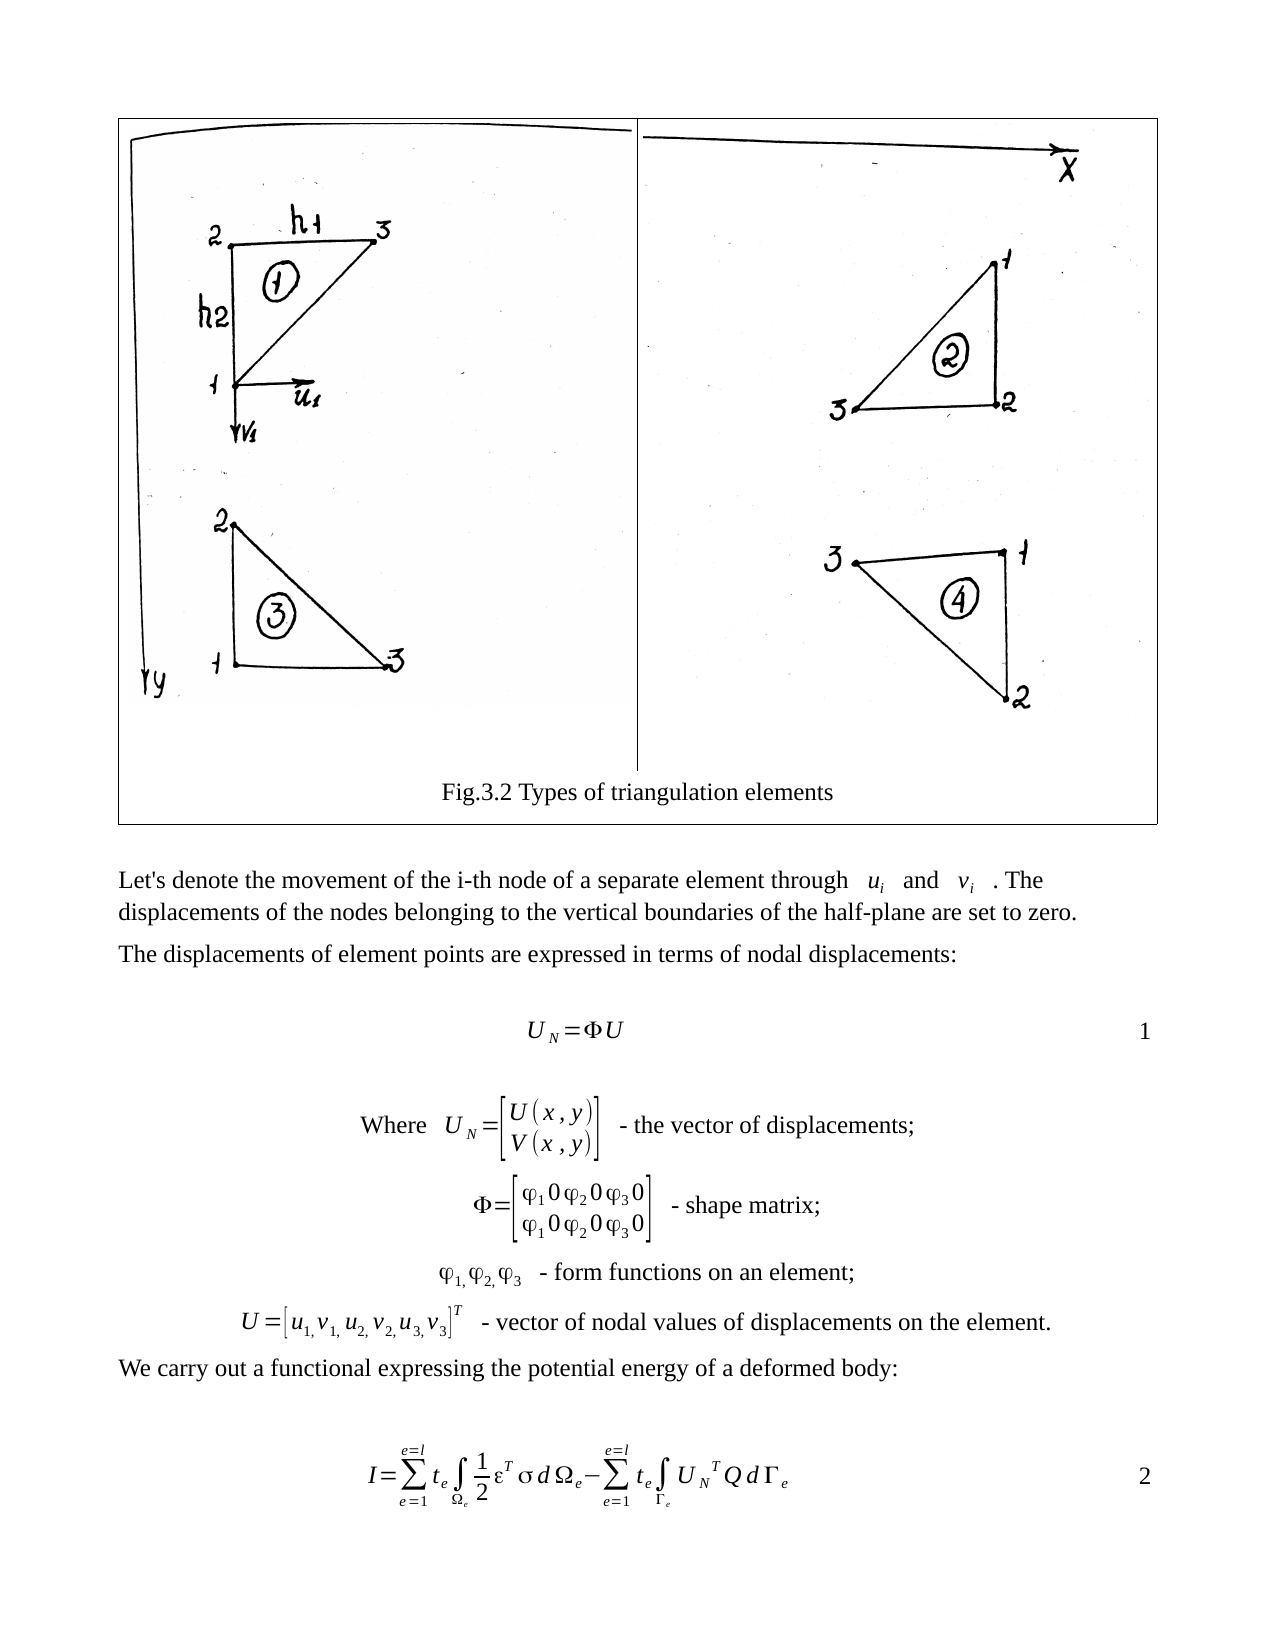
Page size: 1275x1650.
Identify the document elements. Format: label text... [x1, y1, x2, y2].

table_header [638, 119, 1157, 771]
table_header [118, 1009, 1041, 1065]
text - vector of nodal values of displacements on the element. [118, 1302, 1157, 1341]
text - form functions on an element; [118, 1257, 1157, 1289]
table_header [119, 119, 637, 771]
table_header 2 [1041, 1436, 1157, 1528]
text Where- the vector of displacements; [118, 1094, 1157, 1161]
table_cell Fig.3.2 Types of triangulation elements [119, 771, 1157, 823]
table_header [118, 1436, 1041, 1528]
text - shape matrix; [118, 1174, 1157, 1244]
table_header 1 [1041, 1009, 1157, 1065]
text We carry out a functional expressing the potential energy of a deformed body: [118, 1353, 1157, 1382]
picture [643, 123, 1152, 724]
text The displacements of element points are expressed in terms of nodal displacements: [118, 939, 1157, 967]
picture [123, 123, 632, 709]
text Let's denote the movement of the i-th node of a separate element throughand. The displacements of the nodes belonging to the vertical boundaries of the half-plane are set to zero. [118, 865, 1157, 926]
